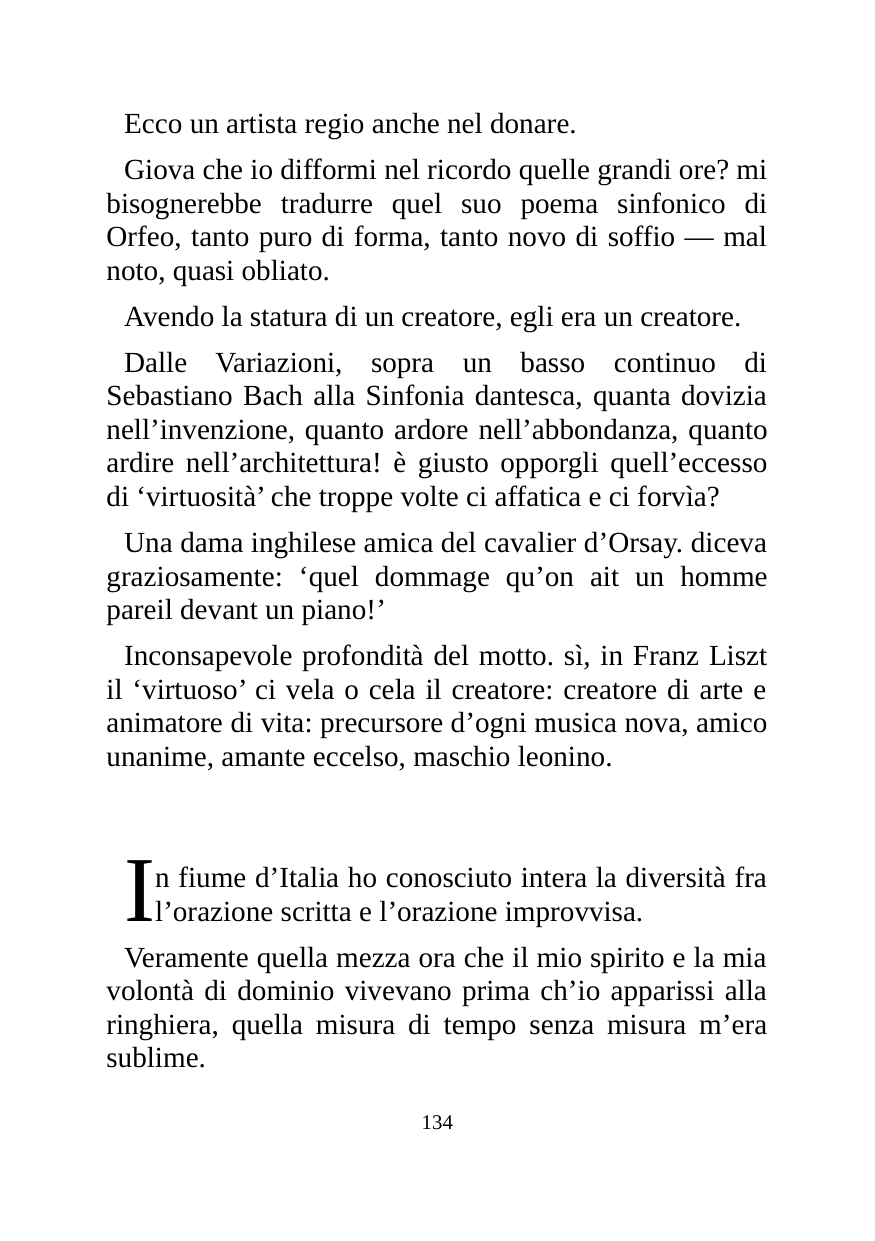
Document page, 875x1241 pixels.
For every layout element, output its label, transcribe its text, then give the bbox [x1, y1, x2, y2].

text Una dama inghilese amica del cavalier d’Orsay. diceva graziosamente: ‘quel dommage qu’on ait un homme pareil devant un piano!’ [106, 525, 768, 626]
text Veramente quella mezza ora che il mio spirito e la mia volontà di dominio vivevano prima ch’io apparissi alla ringhiera, quella misura di tempo senza misura m’era sublime. [106, 940, 768, 1074]
text Giova che io difformi nel ricordo quelle grandi ore? mi bisognerebbe tradurre quel suo poema sinfonico di Orfeo, tanto puro di forma, tanto novo di soffio — mal noto, quasi obliato. [106, 152, 768, 286]
text In fiume d’Italia ho conosciuto intera la diversità fra l’orazione scritta e l’orazione improvvisa. [106, 861, 768, 928]
text Inconsapevole profondità del motto. sì, in Franz Liszt il ‘virtuoso’ ci vela o cela il creatore: creatore di arte e animatore di vita: precursore d’ogni musica nova, amico unanime, amante eccelso, maschio leonino. [106, 638, 768, 772]
text Dalle Variazioni, sopra un basso continuo di Sebastiano Bach alla Sinfonia dantesca, quanta dovizia nell’invenzione, quanto ardore nell’abbondanza, quanto ardire nell’architettura! è giusto opporgli quell’eccesso di ‘virtuosità’ che troppe volte ci affatica e ci forvìa? [106, 345, 768, 513]
text Avendo la statura di un creatore, egli era un creatore. [106, 299, 768, 332]
text Ecco un artista regio anche nel donare. [106, 106, 768, 140]
